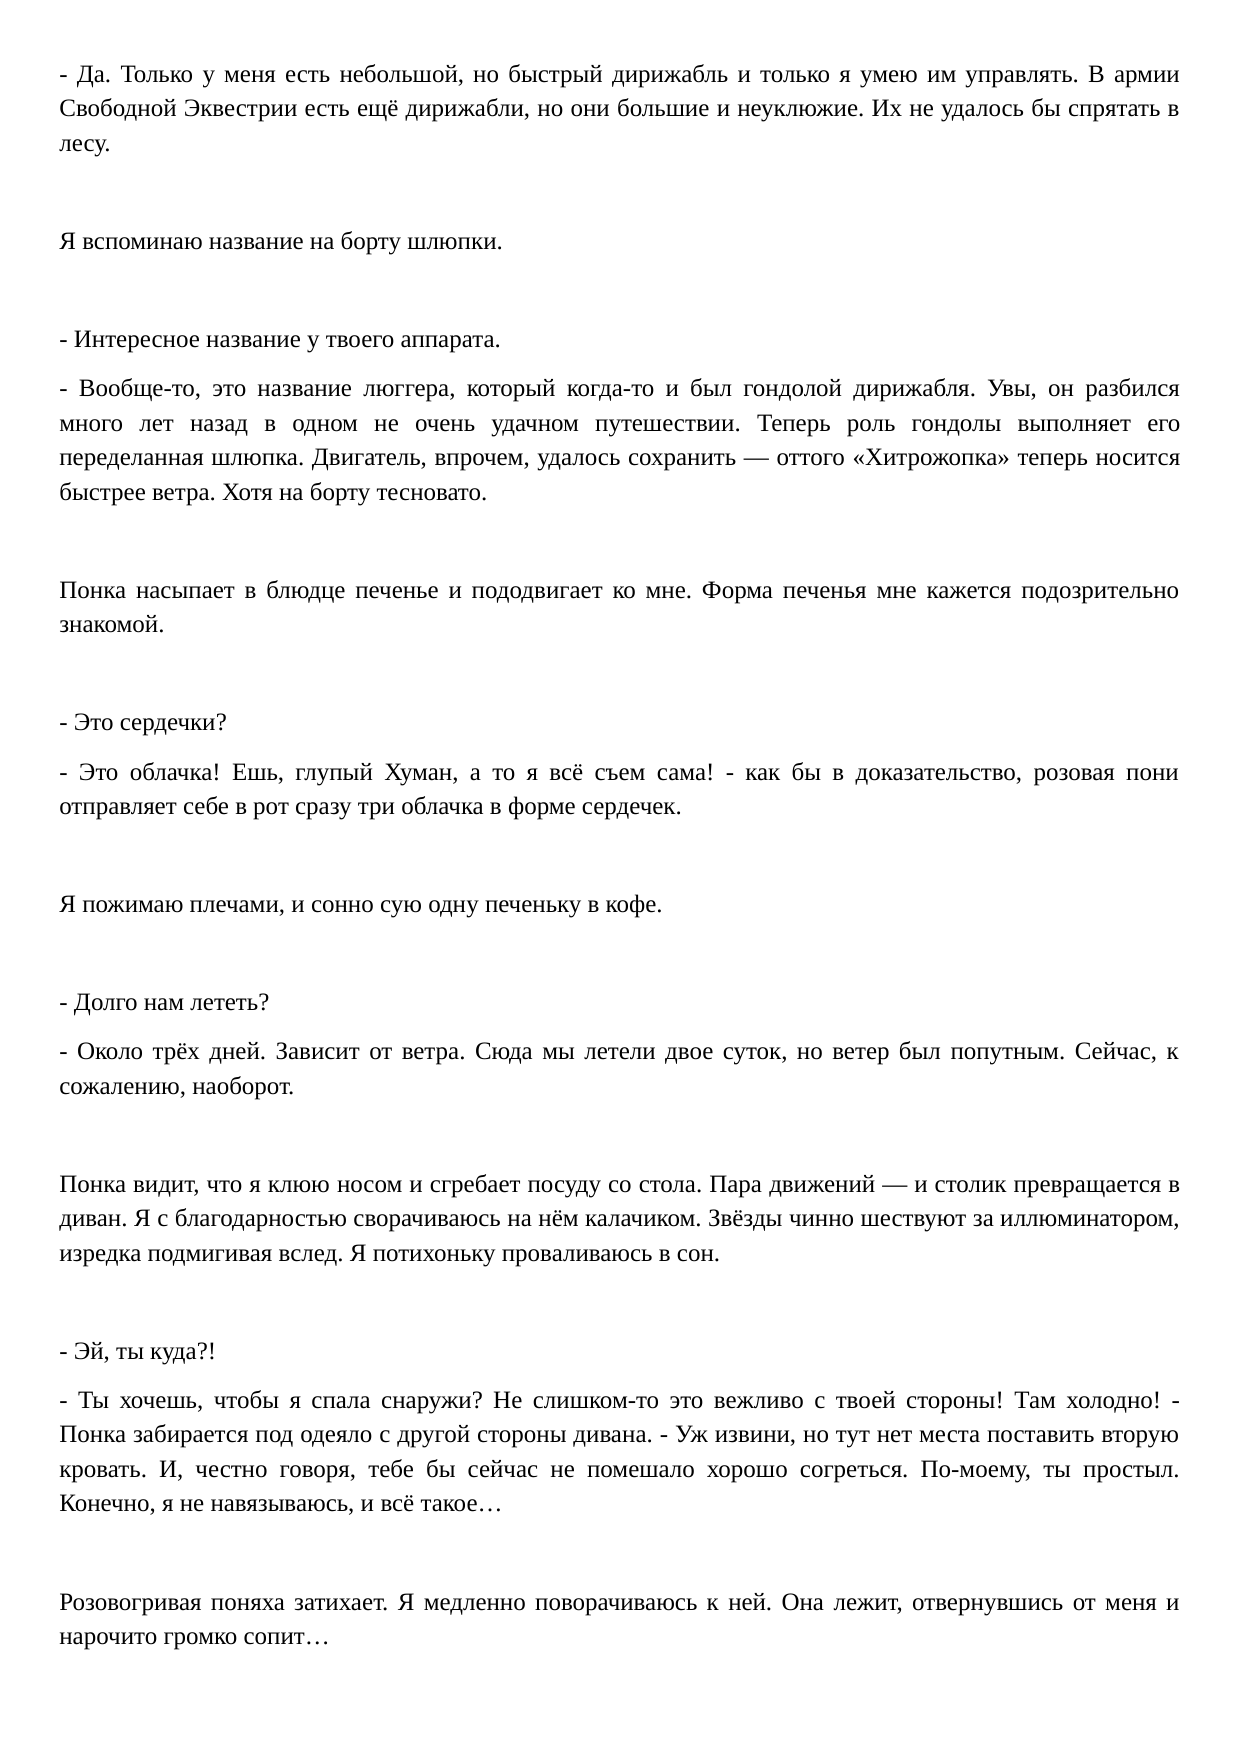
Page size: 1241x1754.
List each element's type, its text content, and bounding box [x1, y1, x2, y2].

text Розовогривая поняха затихает. Я медленно поворачиваюсь к ней. Она лежит, отвернувшись от меня и нарочито громко сопит… [59, 1587, 1181, 1650]
text - Да. Только у меня есть небольшой, но быстрый дирижабль и только я умею им управлять. В армии Свободной Эквестрии есть ещё дирижабли, но они большие и неуклюжие. Их не удалось бы спрятать в лесу. [59, 59, 1181, 157]
text - Долго нам лететь? [59, 987, 1181, 1016]
text - Интересное название у твоего аппарата. [59, 324, 1181, 353]
text Я пожимаю плечами, и сонно сую одну печеньку в кофе. [59, 889, 1181, 918]
text Понка насыпает в блюдце печенье и пододвигает ко мне. Форма печенья мне кажется подозрительно знакомой. [59, 575, 1181, 638]
text - Ты хочешь, чтобы я спала снаружи? Не слишком-то это вежливо с твоей стороны! Там холодно! - Понка забирается под одеяло с другой стороны дивана. - Уж извини, но тут нет места поставить вторую кровать. И, честно говоря, тебе бы сейчас не помешало хорошо согреться. По-моему, ты простыл. Конечно, я не навязываюсь, и всё такое… [59, 1385, 1181, 1517]
text - Вообще-то, это название люггера, который когда-то и был гондолой дирижабля. Увы, он разбился много лет назад в одном не очень удачном путешествии. Теперь роль гондолы выполняет его переделанная шлюпка. Двигатель, впрочем, удалось сохранить — оттого «Хитрожопка» теперь носится быстрее ветра. Хотя на борту тесновато. [59, 373, 1181, 506]
text - Это сердечки? [59, 707, 1181, 736]
text Понка видит, что я клюю носом и сгребает посуду со стола. Пара движений — и столик превращается в диван. Я с благодарностью сворачиваюсь на нём калачиком. Звёзды чинно шествуют за иллюминатором, изредка подмигивая вслед. Я потихоньку проваливаюсь в сон. [59, 1169, 1181, 1267]
text Я вспоминаю название на борту шлюпки. [59, 226, 1181, 255]
text - Это облачка! Ешь, глупый Хуман, а то я всё съем сама! - как бы в доказательство, розовая пони отправляет себе в рот сразу три облачка в форме сердечек. [59, 757, 1181, 820]
text - Эй, ты куда?! [59, 1336, 1181, 1365]
text - Около трёх дней. Зависит от ветра. Сюда мы летели двое суток, но ветер был попутным. Сейчас, к сожалению, наоборот. [59, 1036, 1181, 1099]
